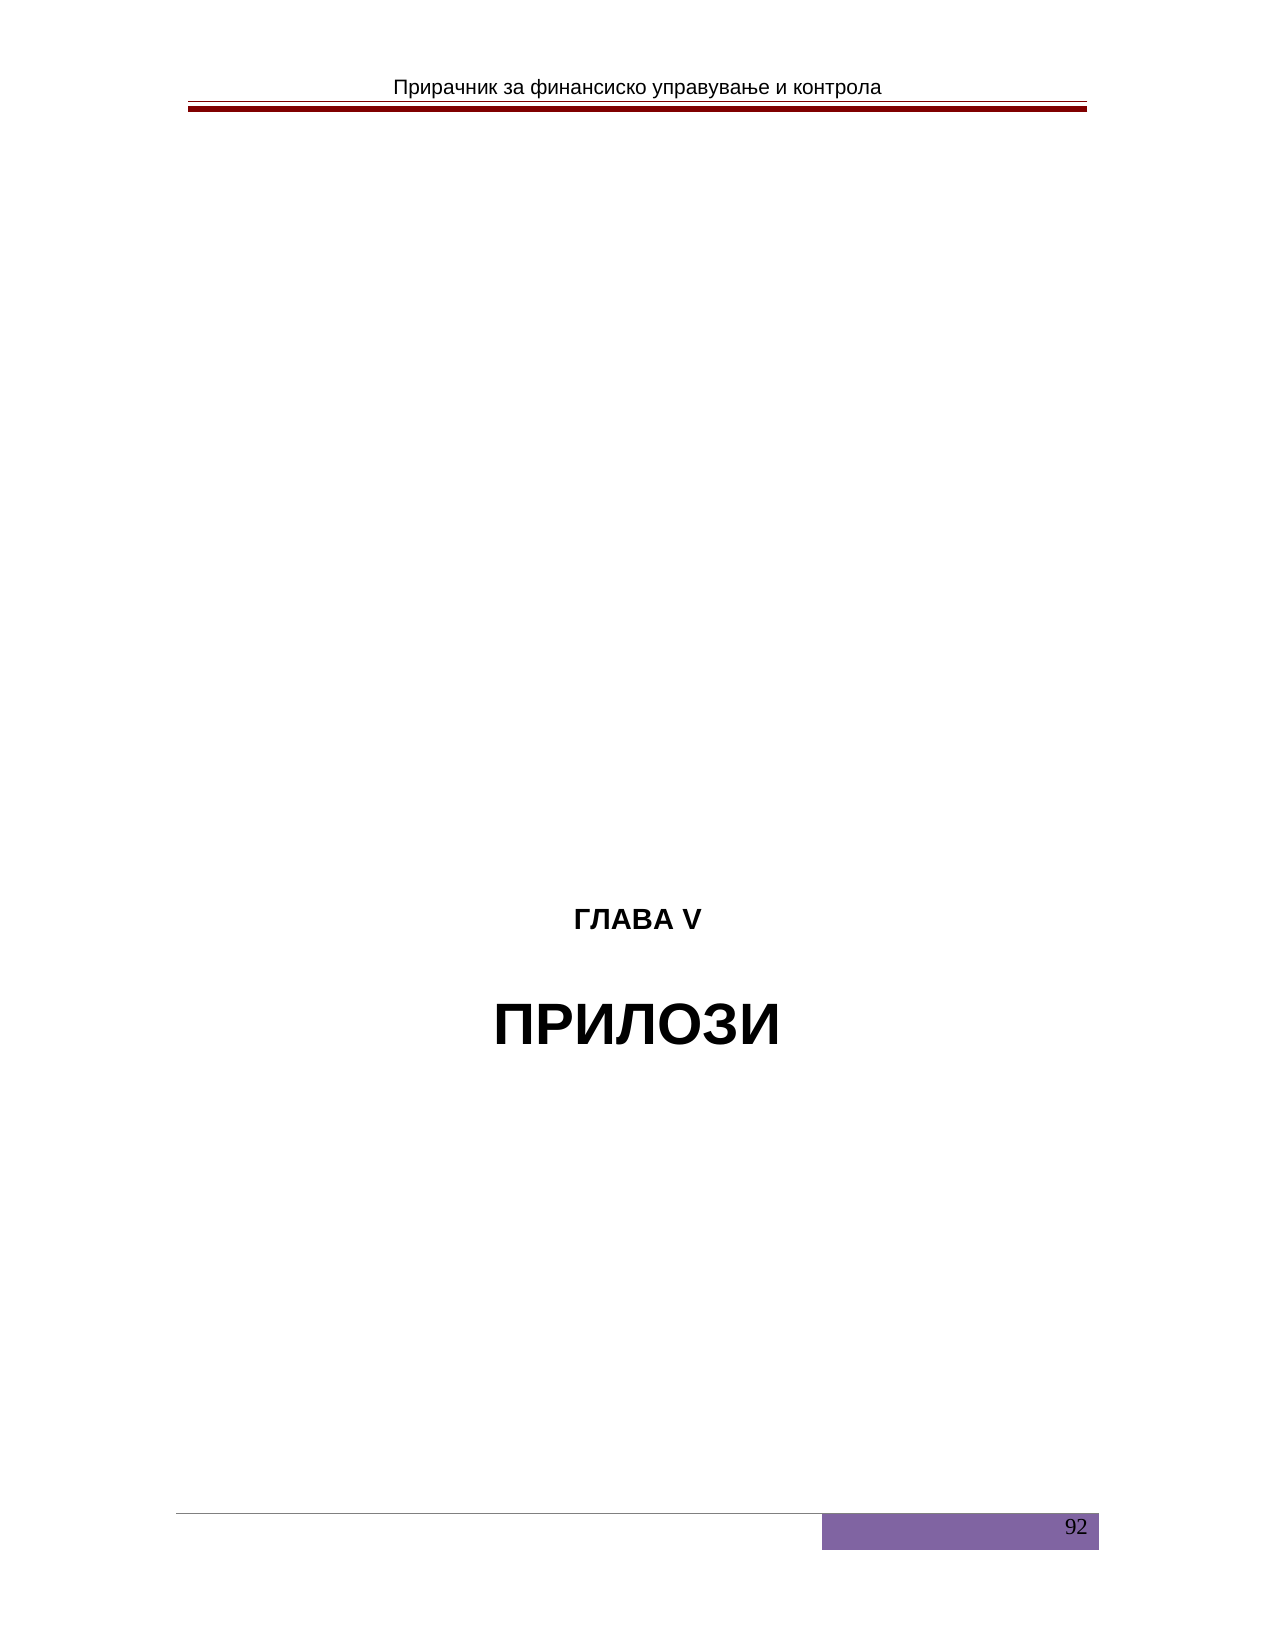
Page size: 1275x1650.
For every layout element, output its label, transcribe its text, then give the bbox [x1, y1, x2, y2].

text ГЛАВА V [187, 902, 1087, 936]
text ПРИЛОЗИ [187, 989, 1087, 1056]
